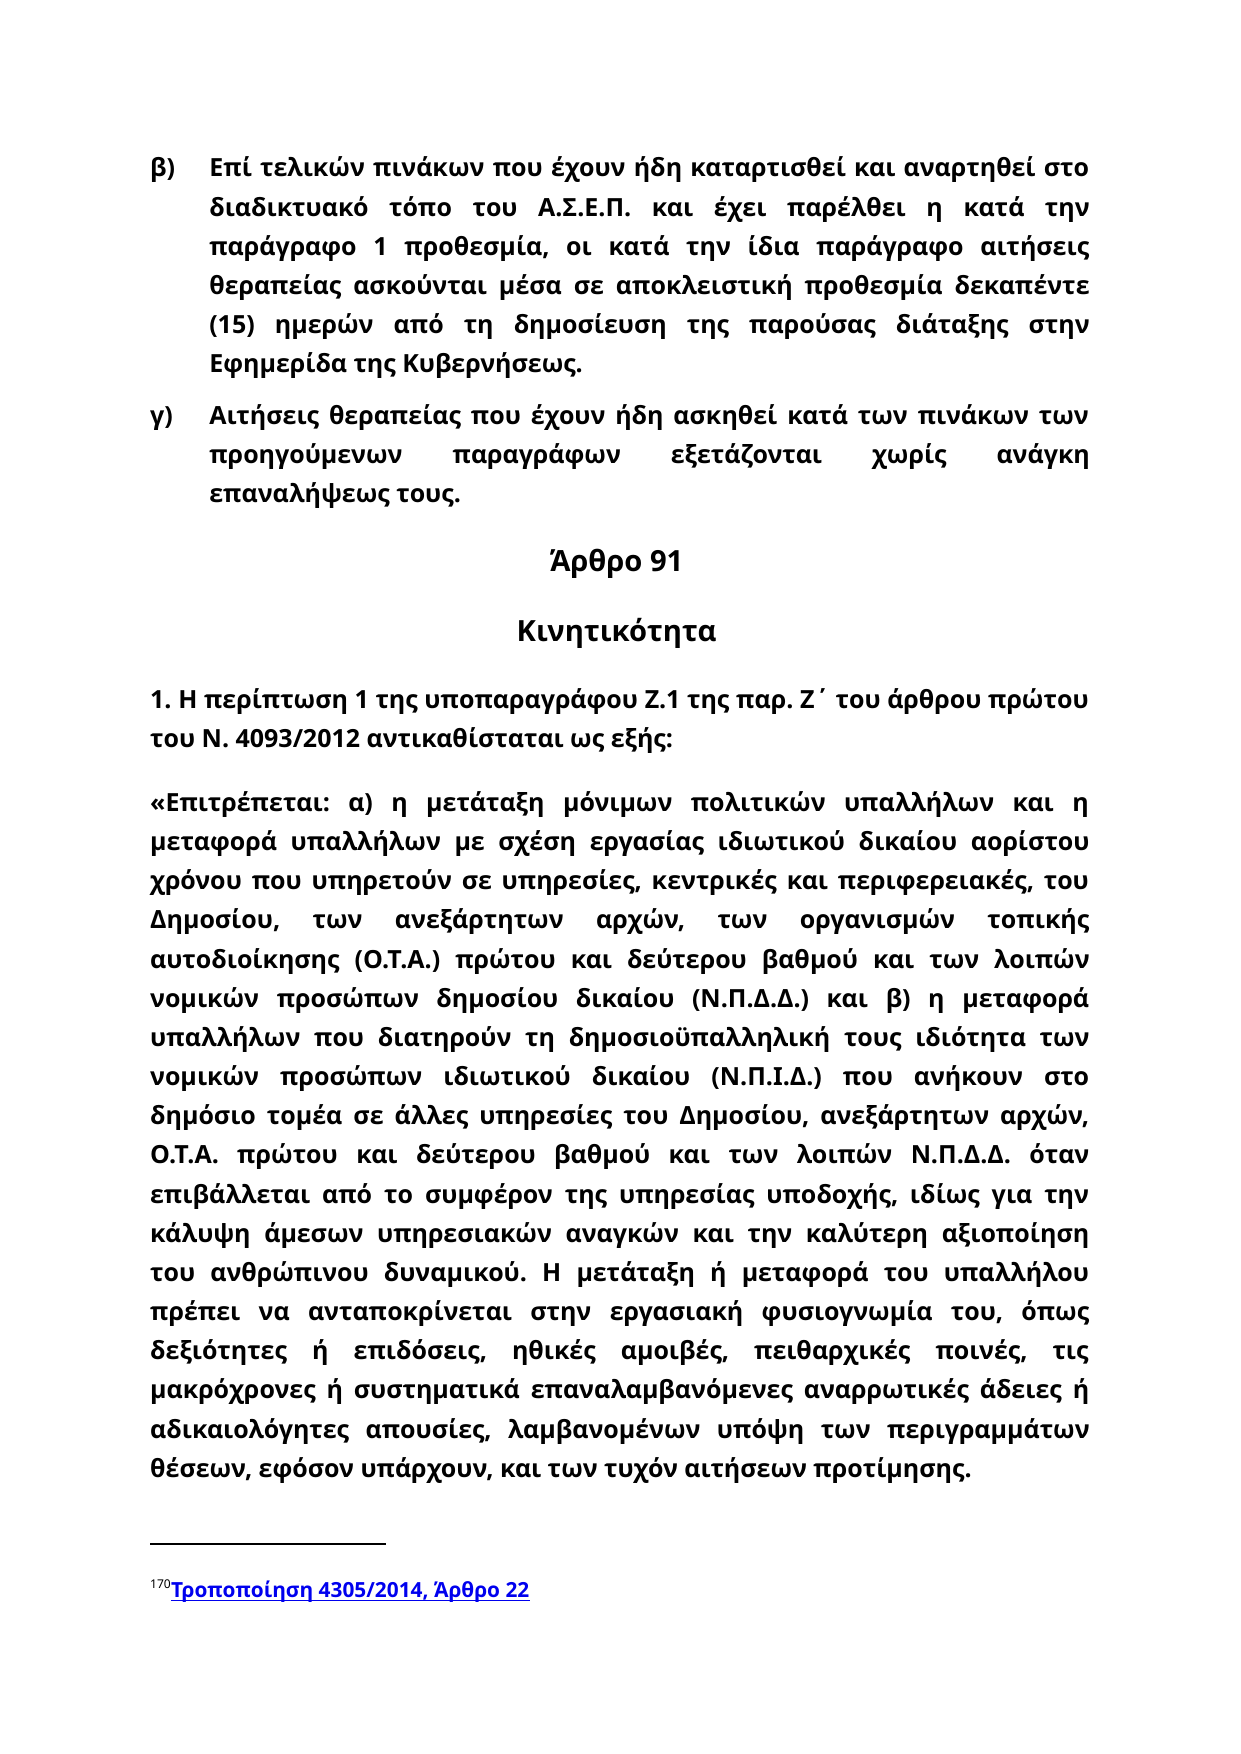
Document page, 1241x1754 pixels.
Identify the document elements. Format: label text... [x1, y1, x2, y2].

list γ) Αιτήσεις θεραπείας που έχουν ήδη ασκηθεί κατά των πινάκων των προηγούμενων παραγράφων εξετάζονται χωρίς ανάγκη επαναλήψεως τους. [150, 397, 1090, 510]
subtitle Άρθρο 91 [150, 540, 1090, 580]
text Τροποποίηση 4305/2014, Άρθρο 22 [150, 1576, 1090, 1604]
text «Επιτρέπεται: α) η μετάταξη μόνιμων πολιτικών υπαλλήλων και η μεταφορά υπαλλήλων με σχέση εργασίας ιδιωτικού δικαίου αορίστου χρόνου που υπηρετούν σε υπηρεσίες, κεντρικές και περιφερειακές, του Δημοσίου, των ανεξάρτητων αρχών, των οργανισμών τοπικής αυτοδιοίκησης (Ο.Τ.Α.) πρώτου και δεύτερου βαθμού και των λοιπών νομικών προσώπων δημοσίου δικαίου (Ν.Π.Δ.Δ.) και β) η μεταφορά υπαλλήλων που διατηρούν τη δημοσιοϋπαλληλική τους ιδιότητα των νομικών προσώπων ιδιωτικού δικαίου (Ν.Π.Ι.Δ.) που ανήκουν στο δημόσιο τομέα σε άλλες υπηρεσίες του Δημοσίου, ανεξάρτητων αρχών, Ο.Τ.Α. πρώτου και δεύτερου βαθμού και των λοιπών Ν.Π.Δ.Δ. όταν επιβάλλεται από το συμφέρον της υπηρεσίας υποδοχής, ιδίως για την κάλυψη άμεσων υπηρεσιακών αναγκών και την καλύτερη αξιοποίηση του ανθρώπινου δυναμικού. Η μετάταξη ή μεταφορά του υπαλλήλου πρέπει να ανταποκρίνεται στην εργασιακή φυσιογνωμία του, όπως δεξιότητες ή επιδόσεις, ηθικές αμοιβές, πειθαρχικές ποινές, τις μακρόχρονες ή συστηματικά επαναλαμβανόμενες αναρρωτικές άδειες ή αδικαιολόγητες απουσίες, λαμβανομένων υπόψη των περιγραμμάτων θέσεων, εφόσον υπάρχουν, και των τυχόν αιτήσεων προτίμησης. [150, 784, 1090, 1484]
list β) Επί τελικών πινάκων που έχουν ήδη καταρτισθεί και αναρτηθεί στο διαδικτυακό τόπο του Α.Σ.Ε.Π. και έχει παρέλθει η κατά την παράγραφο 1 προθεσμία, οι κατά την ίδια παράγραφο αιτήσεις θεραπείας ασκούνται μέσα σε αποκλειστική προθεσμία δεκαπέντε (15) ημερών από τη δημοσίευση της παρούσας διάταξης στην Εφημερίδα της Κυβερνήσεως. [150, 150, 1090, 380]
text 1. Η περίπτωση 1 της υποπαραγράφου Ζ.1 της παρ. Ζ΄ του άρθρου πρώτου του Ν. 4093/2012 αντικαθίσταται ως εξής: [150, 681, 1090, 754]
subtitle Κινητικότητα [150, 611, 1090, 650]
